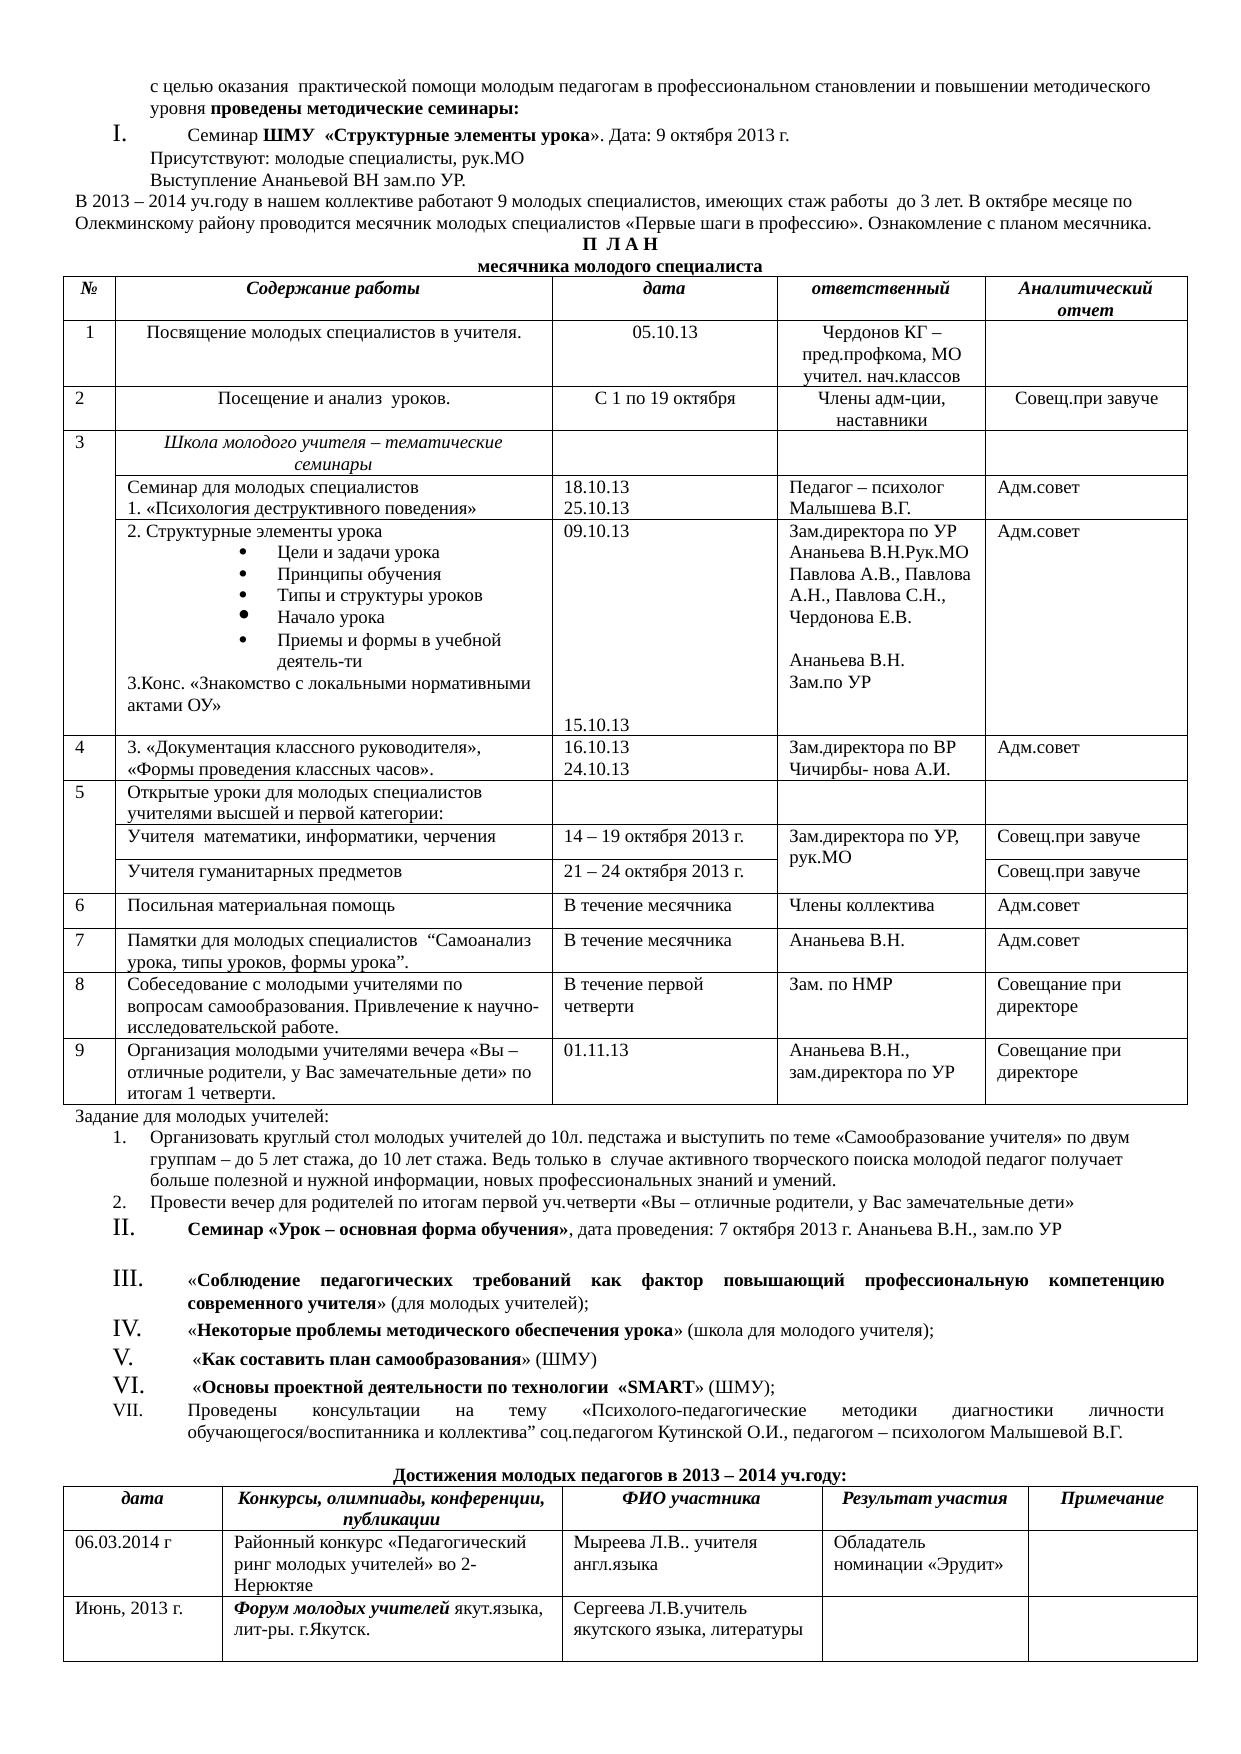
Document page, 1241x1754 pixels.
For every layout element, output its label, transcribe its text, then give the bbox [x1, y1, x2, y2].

table_cell Члены адм-ции, наставники [778, 387, 985, 430]
table_cell Районный конкурс «Педагогический ринг молодых учителей» во 2-Нерюктяе [223, 1531, 562, 1596]
table_cell Ананьева В.Н. [778, 929, 985, 972]
table_cell Зам.директора по УР, рук.МО [778, 825, 985, 893]
table_cell В течение месячника [553, 929, 777, 972]
table_cell 5 [64, 781, 115, 893]
list с целью оказания практической помощи молодым педагогам в профессиональном становлении и повышении методического уровня проведены методические семинары: [150, 75, 1165, 118]
table_cell 01.11.13 [553, 1039, 777, 1104]
table_cell Чердонов КГ – пред.профкома, МО учител. нач.классов [778, 321, 985, 386]
table_cell 18.10.13 25.10.13 [553, 476, 777, 519]
table_cell Форум молодых учителей якут.языка, лит-ры. г.Якутск. [223, 1597, 562, 1661]
table_cell [986, 321, 1187, 386]
table_cell В течение первой четверти [553, 973, 777, 1038]
list «Соблюдение педагогических требований как фактор повышающий профессиональную компетенцию современного учителя» (для молодых учителей); [112, 1263, 1165, 1313]
table_cell [1029, 1531, 1197, 1596]
table_header дата [64, 1487, 222, 1530]
table_cell 05.10.13 [553, 321, 777, 386]
table_cell С 1 по 19 октября [553, 387, 777, 430]
list Семинар «Урок – основная форма обучения», дата проведения: 7 октября 2013 г. Ананьева В.Н., зам.по УР [112, 1212, 1165, 1241]
table_cell 3. «Документация классного руководителя», «Формы проведения классных часов». [116, 736, 552, 779]
table_cell Организация молодыми учителями вечера «Вы – отличные родители, у Вас замечательные дети» по итогам 1 четверти. [116, 1039, 552, 1104]
text Достижения молодых педагогов в 2013 – 2014 уч.году: [75, 1464, 1165, 1486]
table_cell 06.03.2014 г [64, 1531, 222, 1596]
table_cell [986, 431, 1187, 474]
list Выступление Ананьевой ВН зам.по УР. [150, 168, 1165, 190]
table_cell 8 [64, 973, 115, 1038]
table_cell Совещ.при завуче [986, 860, 1187, 893]
table_cell 09.10.13 15.10.13 [553, 520, 777, 735]
table_cell 3 [64, 431, 115, 735]
table_cell Совещание при директоре [986, 1039, 1187, 1104]
table_cell [778, 431, 985, 474]
table_cell [778, 781, 985, 824]
list Провести вечер для родителей по итогам первой уч.четверти «Вы – отличные родители, у Вас замечательные дети» [112, 1191, 1165, 1212]
text месячника молодого специалиста [75, 255, 1165, 276]
table_cell Посещение и анализ уроков. [116, 387, 552, 430]
table_cell 6 [64, 894, 115, 928]
table_cell Учителя гуманитарных предметов [116, 860, 552, 893]
table_cell 4 [64, 736, 115, 779]
table_cell Адм.совет [986, 476, 1187, 519]
list Проведены консультации на тему «Психолого-педагогические методики диагностики личности обучающегося/воспитанника и коллектива” соц.педагогом Кутинской О.И., педагогом – психологом Малышевой В.Г. [112, 1399, 1165, 1442]
table_cell Адм.совет [986, 929, 1187, 972]
table_cell 9 [64, 1039, 115, 1104]
table_cell 2. Структурные элементы урока Цели и задачи урока Принципы обучения Типы и структуры уроков Начало урока Приемы и формы в учебной деятель-ти 3.Конс. «Знакомство с локальными нормативными актами ОУ» [116, 520, 552, 735]
table_cell Собеседование с молодыми учителями по вопросам самообразования. Привлечение к научно-исследовательской работе. [116, 973, 552, 1038]
table_header Содержание работы [116, 277, 552, 320]
table_cell Посильная материальная помощь [116, 894, 552, 928]
table_cell 14 – 19 октября 2013 г. [553, 825, 777, 858]
table_cell Школа молодого учителя – тематические семинары [116, 431, 552, 474]
text В 2013 – 2014 уч.году в нашем коллективе работают 9 молодых специалистов, имеющих стаж работы до 3 лет. В октябре месяце по Олекминскому району проводится месячник молодых специалистов «Первые шаги в профессию». Ознакомление с планом месячника. [75, 190, 1165, 233]
table_cell 2 [64, 387, 115, 430]
table_header ответственный [778, 277, 985, 320]
table_cell Совещ.при завуче [986, 387, 1187, 430]
list «Основы проектной деятельности по технологии «SMART» (ШМУ); [112, 1371, 1165, 1399]
table_cell Зам. по НМР [778, 973, 985, 1038]
table_cell Учителя математики, информатики, черчения [116, 825, 552, 858]
table_header № [64, 277, 115, 320]
table_cell 16.10.13 24.10.13 [553, 736, 777, 779]
table_header ФИО участника [563, 1487, 822, 1530]
table_cell Памятки для молодых специалистов “Самоанализ урока, типы уроков, формы урока”. [116, 929, 552, 972]
table_cell Посвящение молодых специалистов в учителя. [116, 321, 552, 386]
table_cell Зам.директора по ВР Чичирбы- нова А.И. [778, 736, 985, 779]
table_cell Открытые уроки для молодых специалистов учителями высшей и первой категории: [116, 781, 552, 824]
table_header Аналитический отчет [986, 277, 1187, 320]
list Присутствуют: молодые специалисты, рук.МО [150, 147, 1165, 168]
text Задание для молодых учителей: [75, 1105, 1165, 1126]
table_cell Адм.совет [986, 894, 1187, 928]
list Организовать круглый стол молодых учителей до 10л. педстажа и выступить по теме «Самообразование учителя» по двум группам – до 5 лет стажа, до 10 лет стажа. Ведь только в случае активного творческого поиска молодой педагог получает больше полезной и нужной информации, новых профессиональных знаний и умений. [112, 1126, 1165, 1191]
table_cell Члены коллектива [778, 894, 985, 928]
table_cell Мыреева Л.В.. учителя англ.языка [563, 1531, 822, 1596]
text П Л А Н [75, 233, 1165, 255]
table_header Конкурсы, олимпиады, конференции, публикации [223, 1487, 562, 1530]
table_cell Адм.совет [986, 520, 1187, 735]
table_cell Ананьева В.Н., зам.директора по УР [778, 1039, 985, 1104]
table_cell [986, 781, 1187, 824]
table_cell Июнь, 2013 г. [64, 1597, 222, 1661]
table_cell В течение месячника [553, 894, 777, 928]
table_cell Совещание при директоре [986, 973, 1187, 1038]
table_cell 1 [64, 321, 115, 386]
table_header дата [553, 277, 777, 320]
table_header Примечание [1029, 1487, 1197, 1530]
table_cell Обладатель номинации «Эрудит» [823, 1531, 1028, 1596]
table_cell [553, 781, 777, 824]
list «Некоторые проблемы методического обеспечения урока» (школа для молодого учителя); [112, 1313, 1165, 1342]
table_cell Семинар для молодых специалистов 1. «Психология деструктивного поведения» [116, 476, 552, 519]
table_cell 7 [64, 929, 115, 972]
table_cell [823, 1597, 1028, 1661]
table_header Результат участия [823, 1487, 1028, 1530]
list Семинар ШМУ «Структурные элементы урока». Дата: 9 октября 2013 г. [112, 118, 1165, 147]
table_cell Адм.совет [986, 736, 1187, 779]
table_cell Сергеева Л.В.учитель якутского языка, литературы [563, 1597, 822, 1661]
table_cell Совещ.при завуче [986, 825, 1187, 858]
table_cell Педагог – психолог Малышева В.Г. [778, 476, 985, 519]
table_cell [1029, 1597, 1197, 1661]
table_cell 21 – 24 октября 2013 г. [553, 860, 777, 893]
table_cell Зам.директора по УР Ананьева В.Н.Рук.МО Павлова А.В., Павлова А.Н., Павлова С.Н., Чердонова Е.В. Ананьева В.Н. Зам.по УР [778, 520, 985, 735]
list «Как составить план самообразования» (ШМУ) [112, 1342, 1165, 1371]
table_cell [553, 431, 777, 474]
